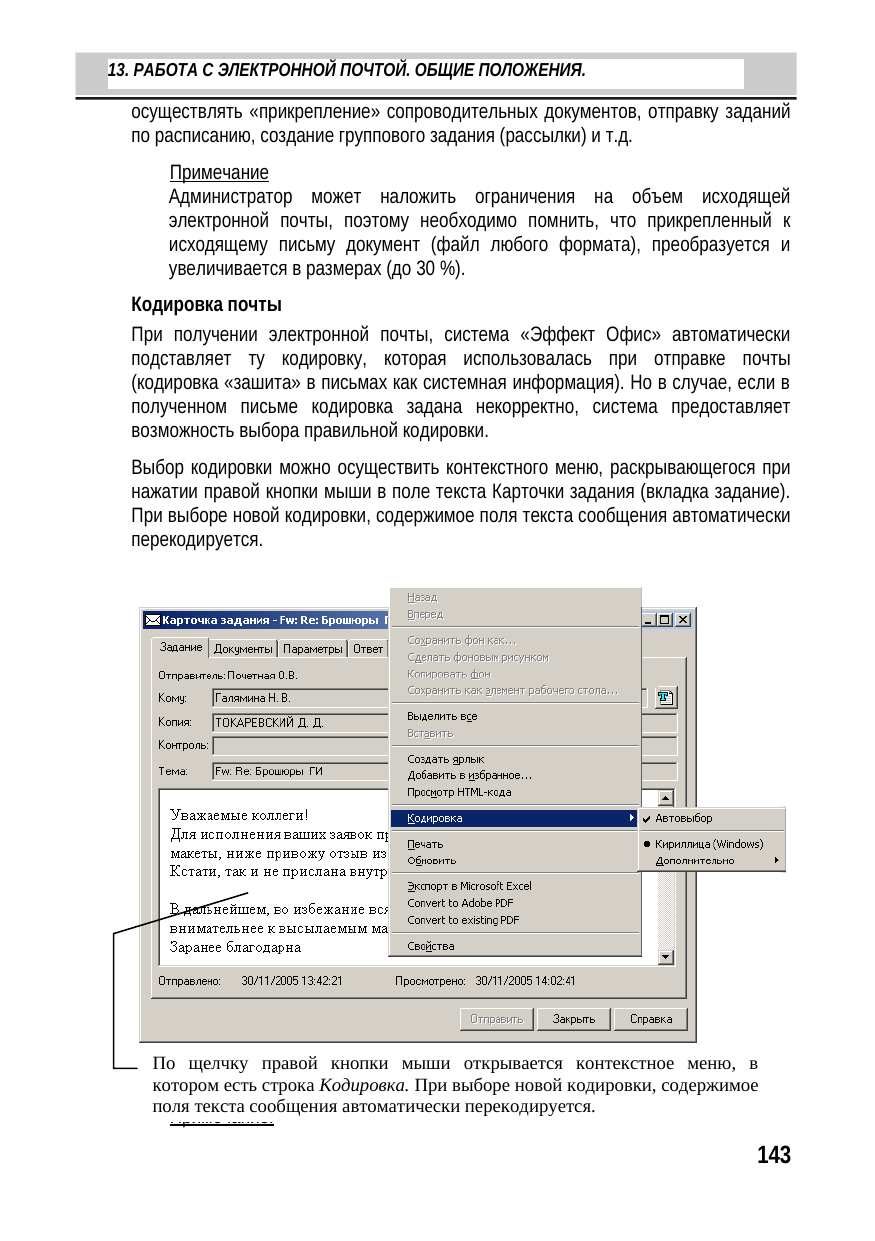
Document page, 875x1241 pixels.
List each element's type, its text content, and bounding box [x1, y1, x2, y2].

text осуществлять «прикрепление» сопроводительных документов, отправку заданий по расписанию, создание группового задания (рассылки) и т.д. [131, 100, 791, 147]
text Выбор кодировки можно осуществить контекстного меню, раскрывающегося при нажатии правой кнопки мыши в поле текста Карточки задания (вкладка задание). При выборе новой кодировки, содержимое поля текста сообщения автоматически перекодируется. [131, 454, 791, 550]
text Администратор может наложить ограничения на объем исходящей электронной почты, поэтому необходимо помнить, что прикрепленный к исходящему письму документ (файл любого формата), преобразуется и увеличивается в размерах (до 30 %). [169, 184, 791, 279]
subtitle Кодировка почты [131, 292, 791, 316]
text Примечание [169, 160, 791, 184]
text Примечание: [185, 1103, 791, 1127]
text При получении электронной почты, система «Эффект Офис» автоматически подставляет ту кодировку, которая использовалась при отправке почты (кодировка «зашита» в письмах как системная информация). Но в случае, если в полученном письме кодировка задана некорректно, система предоставляет возможность выбора правильной кодировки. [131, 322, 791, 442]
